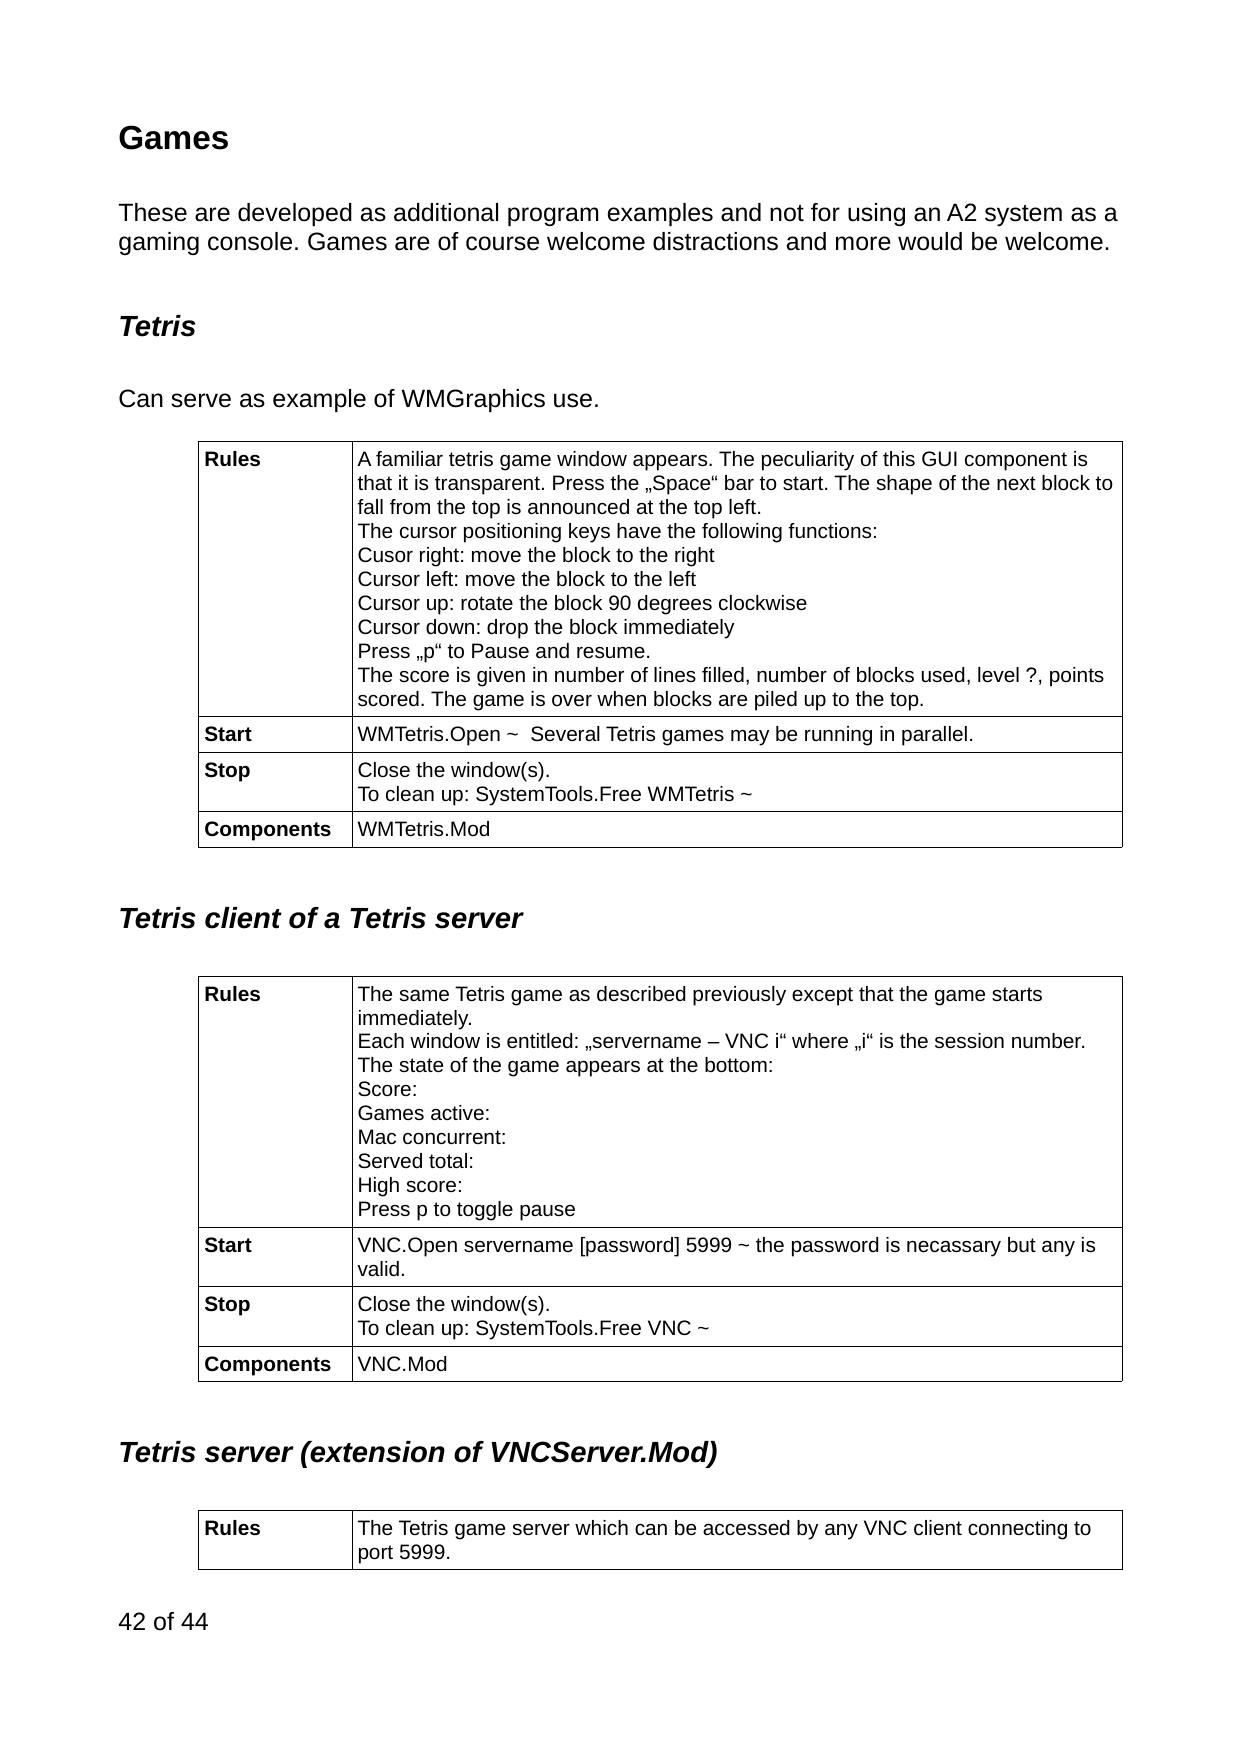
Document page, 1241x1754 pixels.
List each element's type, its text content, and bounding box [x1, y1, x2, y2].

table_header Rules [199, 1511, 352, 1569]
table_cell WMTetris.Mod [353, 812, 1122, 847]
table_header The same Tetris game as described previously except that the game starts immediately. Each window is entitled: „servername – VNC i“ where „i“ is the session number. The state of the game appears at the bottom: Score: Games active: Mac concurrent: Served total: High score: Press p to toggle pause [353, 977, 1122, 1227]
text These are developed as additional program examples and not for using an A2 system as a gaming console. Games are of course welcome distractions and more would be welcome. [118, 198, 1122, 255]
table_cell Start [199, 717, 352, 752]
subtitle Tetris [118, 309, 1122, 343]
table_header Rules [199, 442, 352, 716]
table_cell VNC.Mod [353, 1347, 1122, 1381]
table_cell Close the window(s). To clean up: SystemTools.Free VNC ~ [353, 1287, 1122, 1346]
table_cell Components [199, 812, 352, 847]
table_cell VNC.Open servername [password] 5999 ~ the password is necassary but any is valid. [353, 1228, 1122, 1286]
subtitle Tetris client of a Tetris server [118, 901, 1122, 934]
table_header A familiar tetris game window appears. The peculiarity of this GUI component is that it is transparent. Press the „Space“ bar to start. The shape of the next block to fall from the top is announced at the top left. The cursor positioning keys have the following functions: Cusor right: move the block to the right Cursor left: move the block to the left Cursor up: rotate the block 90 degrees clockwise Cursor down: drop the block immediately Press „p“ to Pause and resume. The score is given in number of lines filled, number of blocks used, level ?, points scored. The game is over when blocks are piled up to the top. [353, 442, 1122, 716]
table_cell WMTetris.Open ~ Several Tetris games may be running in parallel. [353, 717, 1122, 752]
table_cell Components [199, 1347, 352, 1381]
text Can serve as example of WMGraphics use. [118, 384, 1122, 413]
table_header The Tetris game server which can be accessed by any VNC client connecting to port 5999. [353, 1511, 1122, 1569]
subtitle Games [118, 118, 1122, 157]
table_cell Start [199, 1228, 352, 1286]
table_header Rules [199, 977, 352, 1227]
table_cell Stop [199, 1287, 352, 1346]
subtitle Tetris server (extension of VNCServer.Mod) [118, 1435, 1122, 1469]
table_cell Stop [199, 753, 352, 811]
table_cell Close the window(s). To clean up: SystemTools.Free WMTetris ~ [353, 753, 1122, 811]
